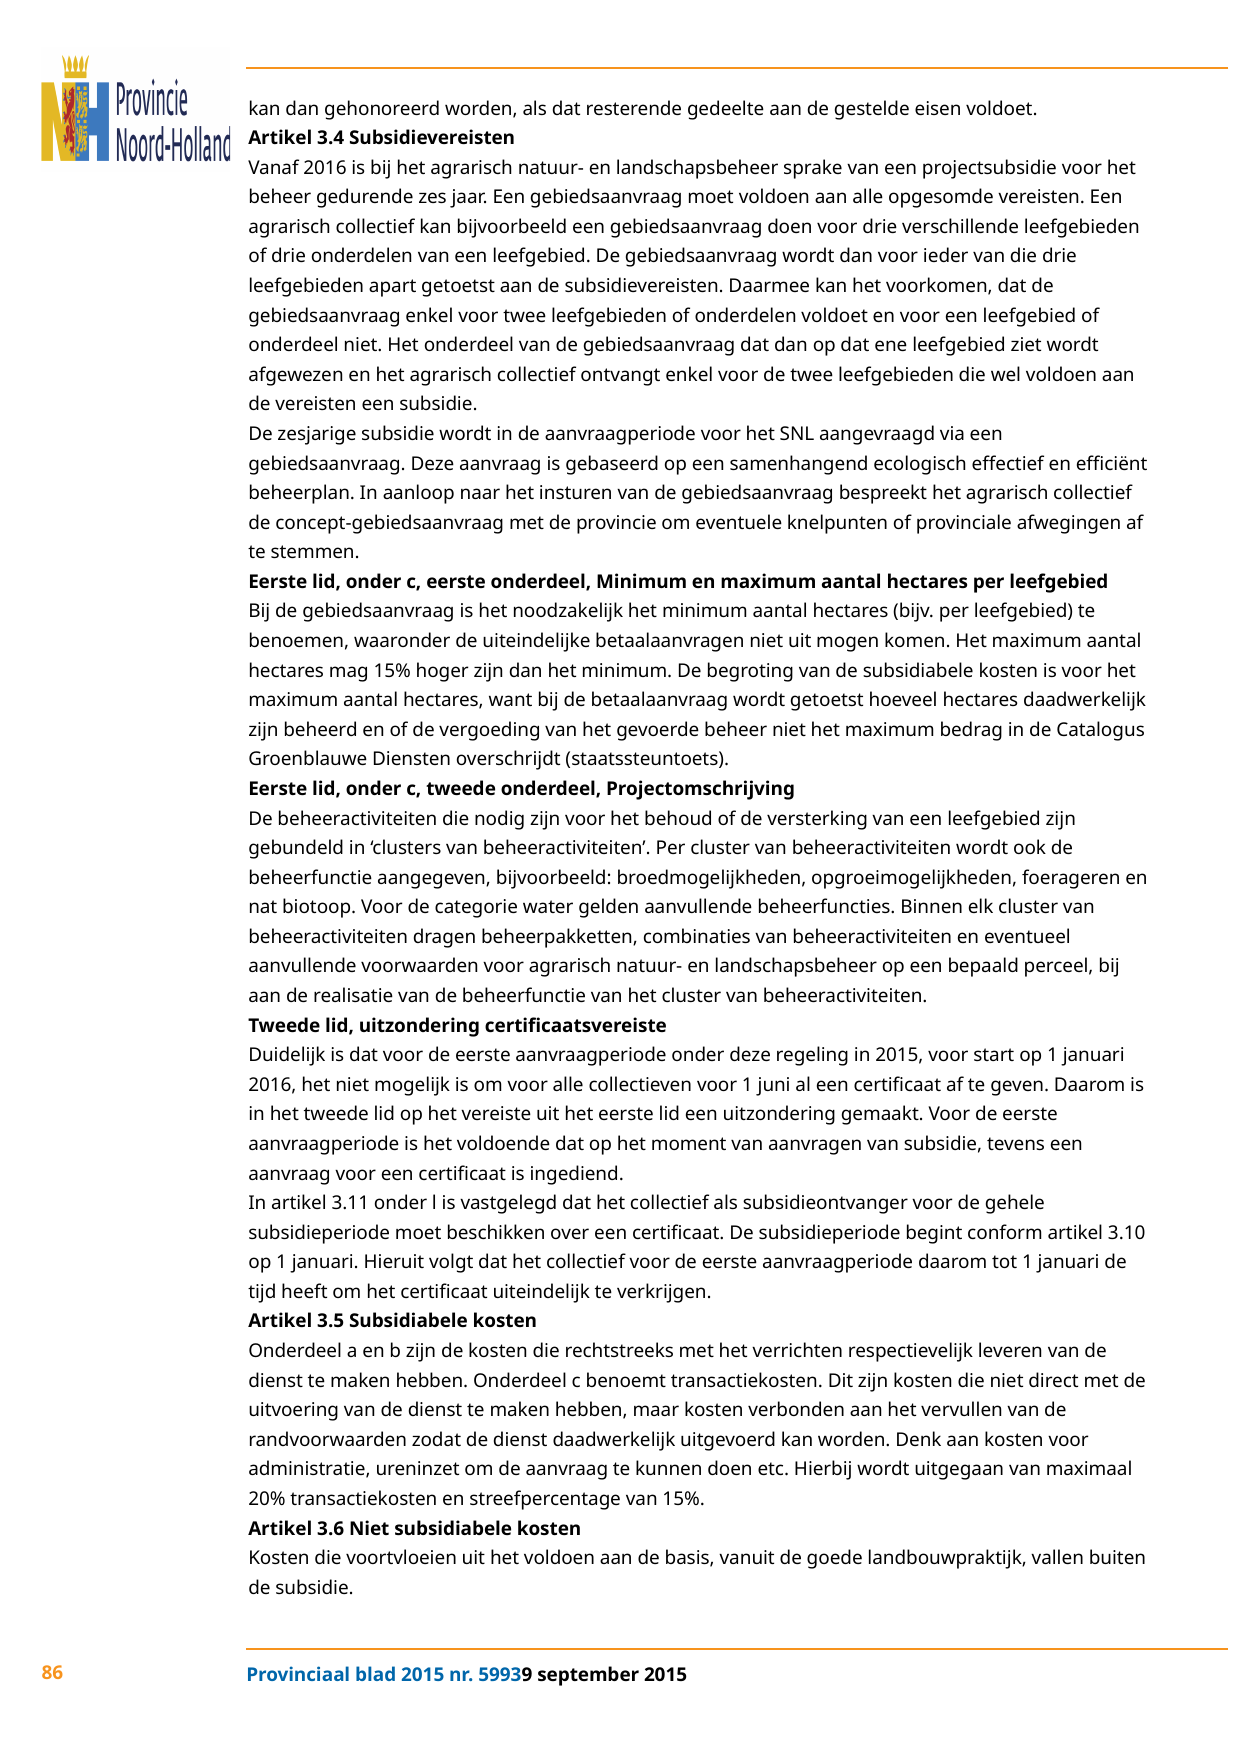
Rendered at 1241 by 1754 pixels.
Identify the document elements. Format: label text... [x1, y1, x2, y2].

text Artikel 3.6 Niet subsidiabele kosten [248, 1515, 1152, 1541]
picture [41, 47, 231, 172]
text Artikel 3.4 Subsidievereisten [248, 124, 1152, 150]
text Tweede lid, uitzondering certificaatsvereiste [248, 1012, 1152, 1038]
text Vanaf 2016 is bij het agrarisch natuur- en landschapsbeheer sprake van een projectsubsidie voor het beheer gedurende zes jaar. Een gebiedsaanvraag moet voldoen aan alle opgesomde vereisten. Een agrarisch collectief kan bijvoorbeeld een gebiedsaanvraag doen voor drie verschillende leefgebieden of drie onderdelen van een leefgebied. De gebiedsaanvraag wordt dan voor ieder van die drie leefgebieden apart getoetst aan de subsidievereisten. Daarmee kan het voorkomen, dat de gebiedsaanvraag enkel voor twee leefgebieden of onderdelen voldoet en voor een leefgebied of onderdeel niet. Het onderdeel van de gebiedsaanvraag dat dan op dat ene leefgebied ziet wordt afgewezen en het agrarisch collectief ontvangt enkel voor de twee leefgebieden die wel voldoen aan de vereisten een subsidie. [248, 154, 1152, 416]
text De beheeractiviteiten die nodig zijn voor het behoud of de versterking van een leefgebied zijn gebundeld in ‘clusters van beheeractiviteiten’. Per cluster van beheeractiviteiten wordt ook de beheerfunctie aangegeven, bijvoorbeeld: broedmogelijkheden, opgroeimogelijkheden, foerageren en nat biotoop. Voor de categorie water gelden aanvullende beheerfuncties. Binnen elk cluster van beheeractiviteiten dragen beheerpakketten, combinaties van beheeractiviteiten en eventueel aanvullende voorwaarden voor agrarisch natuur- en landschapsbeheer op een bepaald perceel, bij aan de realisatie van de beheerfunctie van het cluster van beheeractiviteiten. [248, 805, 1152, 1008]
text Onderdeel a en b zijn de kosten die rechtstreeks met het verrichten respectievelijk leveren van de dienst te maken hebben. Onderdeel c benoemt transactiekosten. Dit zijn kosten die niet direct met de uitvoering van de dienst te maken hebben, maar kosten verbonden aan het vervullen van de randvoorwaarden zodat de dienst daadwerkelijk uitgevoerd kan worden. Denk aan kosten voor administratie, ureninzet om de aanvraag te kunnen doen etc. Hierbij wordt uitgegaan van maximaal 20% transactiekosten en streefpercentage van 15%. [248, 1337, 1152, 1511]
text Bij de gebiedsaanvraag is het noodzakelijk het minimum aantal hectares (bijv. per leefgebied) te benoemen, waaronder de uiteindelijke betaalaanvragen niet uit mogen komen. Het maximum aantal hectares mag 15% hoger zijn dan het minimum. De begroting van de subsidiabele kosten is voor het maximum aantal hectares, want bij de betaalaanvraag wordt getoetst hoeveel hectares daadwerkelijk zijn beheerd en of de vergoeding van het gevoerde beheer niet het maximum bedrag in de Catalogus Groenblauwe Diensten overschrijdt (staatssteuntoets). [248, 598, 1152, 771]
text De zesjarige subsidie wordt in de aanvraagperiode voor het SNL aangevraagd via een gebiedsaanvraag. Deze aanvraag is gebaseerd op een samenhangend ecologisch effectief en efficiënt beheerplan. In aanloop naar het insturen van de gebiedsaanvraag bespreekt het agrarisch collectief de concept-gebiedsaanvraag met de provincie om eventuele knelpunten of provinciale afwegingen af te stemmen. [248, 420, 1152, 564]
text Eerste lid, onder c, eerste onderdeel, Minimum en maximum aantal hectares per leefgebied [248, 568, 1152, 594]
text Duidelijk is dat voor de eerste aanvraagperiode onder deze regeling in 2015, voor start op 1 januari 2016, het niet mogelijk is om voor alle collectieven voor 1 juni al een certificaat af te geven. Daarom is in het tweede lid op het vereiste uit het eerste lid een uitzondering gemaakt. Voor de eerste aanvraagperiode is het voldoende dat op het moment van aanvragen van subsidie, tevens een aanvraag voor een certificaat is ingediend. [248, 1041, 1152, 1186]
text Eerste lid, onder c, tweede onderdeel, Projectomschrijving [248, 775, 1152, 801]
text Kosten die voortvloeien uit het voldoen aan de basis, vanuit de goede landbouwpraktijk, vallen buiten de subsidie. [248, 1544, 1152, 1600]
text In artikel 3.11 onder l is vastgelegd dat het collectief als subsidieontvanger voor de gehele subsidieperiode moet beschikken over een certificaat. De subsidieperiode begint conform artikel 3.10 op 1 januari. Hieruit volgt dat het collectief voor de eerste aanvraagperiode daarom tot 1 januari de tijd heeft om het certificaat uiteindelijk te verkrijgen. [248, 1189, 1152, 1304]
text Artikel 3.5 Subsidiabele kosten [248, 1308, 1152, 1333]
text kan dan gehonoreerd worden, als dat resterende gedeelte aan de gestelde eisen voldoet. [248, 95, 1152, 121]
